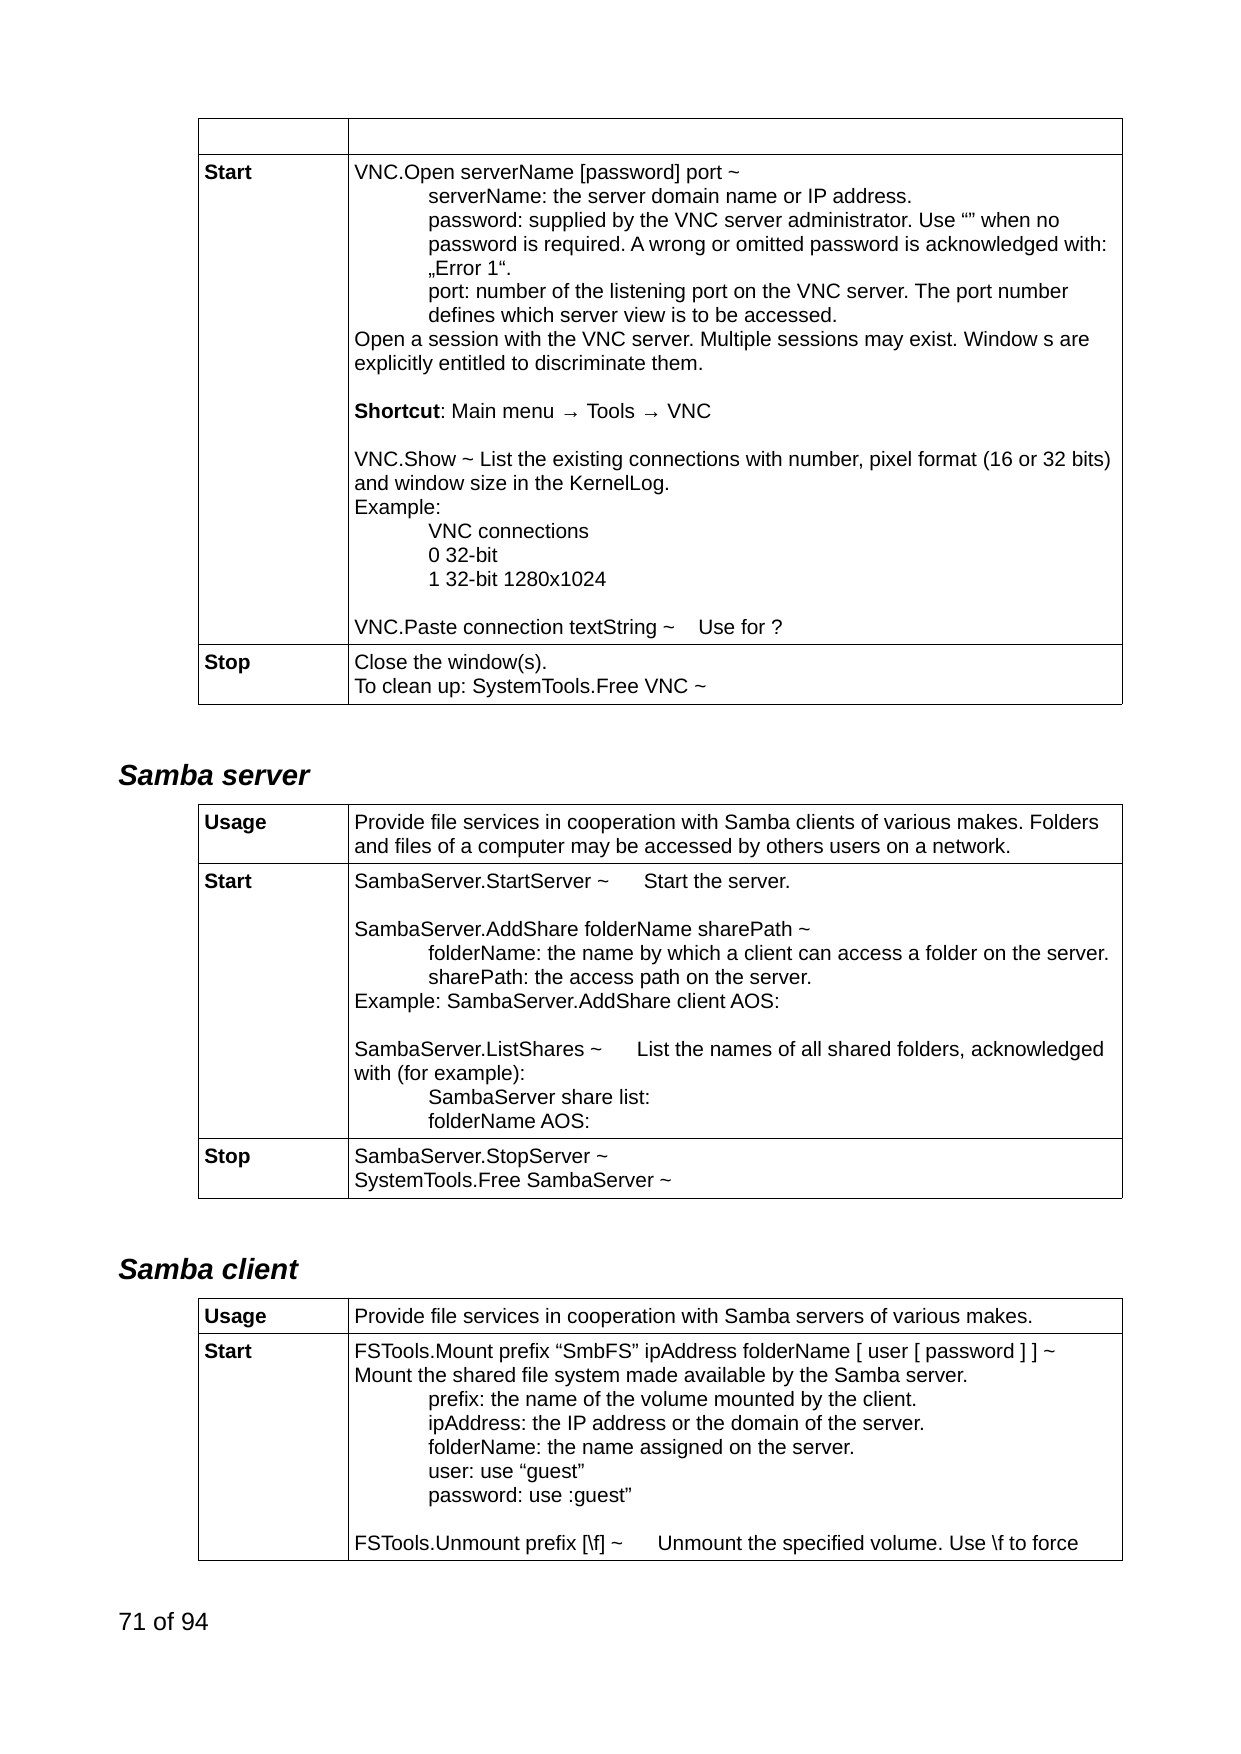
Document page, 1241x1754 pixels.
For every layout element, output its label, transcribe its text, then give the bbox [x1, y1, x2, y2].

table_cell Stop [199, 1139, 348, 1198]
table_header [349, 119, 1122, 154]
table_cell Start [199, 1334, 348, 1560]
table_header [199, 119, 348, 154]
table_cell FSTools.Mount prefix “SmbFS” ipAddress folderName [ user [ password ] ] ~ Mount the shared file system made available by the Samba server. prefix: the name of the volume mounted by the client. ipAddress: the IP address or the domain of the server. folderName: the name assigned on the server. user: use “guest” password: use :guest” FSTools.Unmount prefix [\f] ~ Unmount the specified volume. Use \f to force [349, 1334, 1122, 1560]
table_cell Start [199, 155, 348, 644]
table_cell Stop [199, 645, 348, 704]
table_header Provide file services in cooperation with Samba servers of various makes. [349, 1299, 1122, 1333]
table_cell Start [199, 864, 348, 1138]
table_cell VNC.Open serverName [password] port ~ serverName: the server domain name or IP address. password: supplied by the VNC server administrator. Use “” when no password is required. A wrong or omitted password is acknowledged with: „Error 1“. port: number of the listening port on the VNC server. The port number defines which server view is to be accessed. Open a session with the VNC server. Multiple sessions may exist. Window s are explicitly entitled to discriminate them. Shortcut: Main menu → Tools → VNC VNC.Show ~ List the existing connections with number, pixel format (16 or 32 bits) and window size in the KernelLog. Example: VNC connections 0 32-bit 1 32-bit 1280x1024 VNC.Paste connection textString ~ Use for ? [349, 155, 1122, 644]
subtitle Samba client [118, 1252, 1122, 1285]
table_header Provide file services in cooperation with Samba clients of various makes. Folders and files of a computer may be accessed by others users on a network. [349, 805, 1122, 863]
table_cell Close the window(s). To clean up: SystemTools.Free VNC ~ [349, 645, 1122, 704]
table_cell SambaServer.StopServer ~ SystemTools.Free SambaServer ~ [349, 1139, 1122, 1198]
table_header Usage [199, 805, 348, 863]
table_header Usage [199, 1299, 348, 1333]
table_cell SambaServer.StartServer ~ Start the server. SambaServer.AddShare folderName sharePath ~ folderName: the name by which a client can access a folder on the server. sharePath: the access path on the server. Example: SambaServer.AddShare client AOS: SambaServer.ListShares ~ List the names of all shared folders, acknowledged with (for example): SambaServer share list: folderName AOS: [349, 864, 1122, 1138]
subtitle Samba server [118, 758, 1122, 791]
